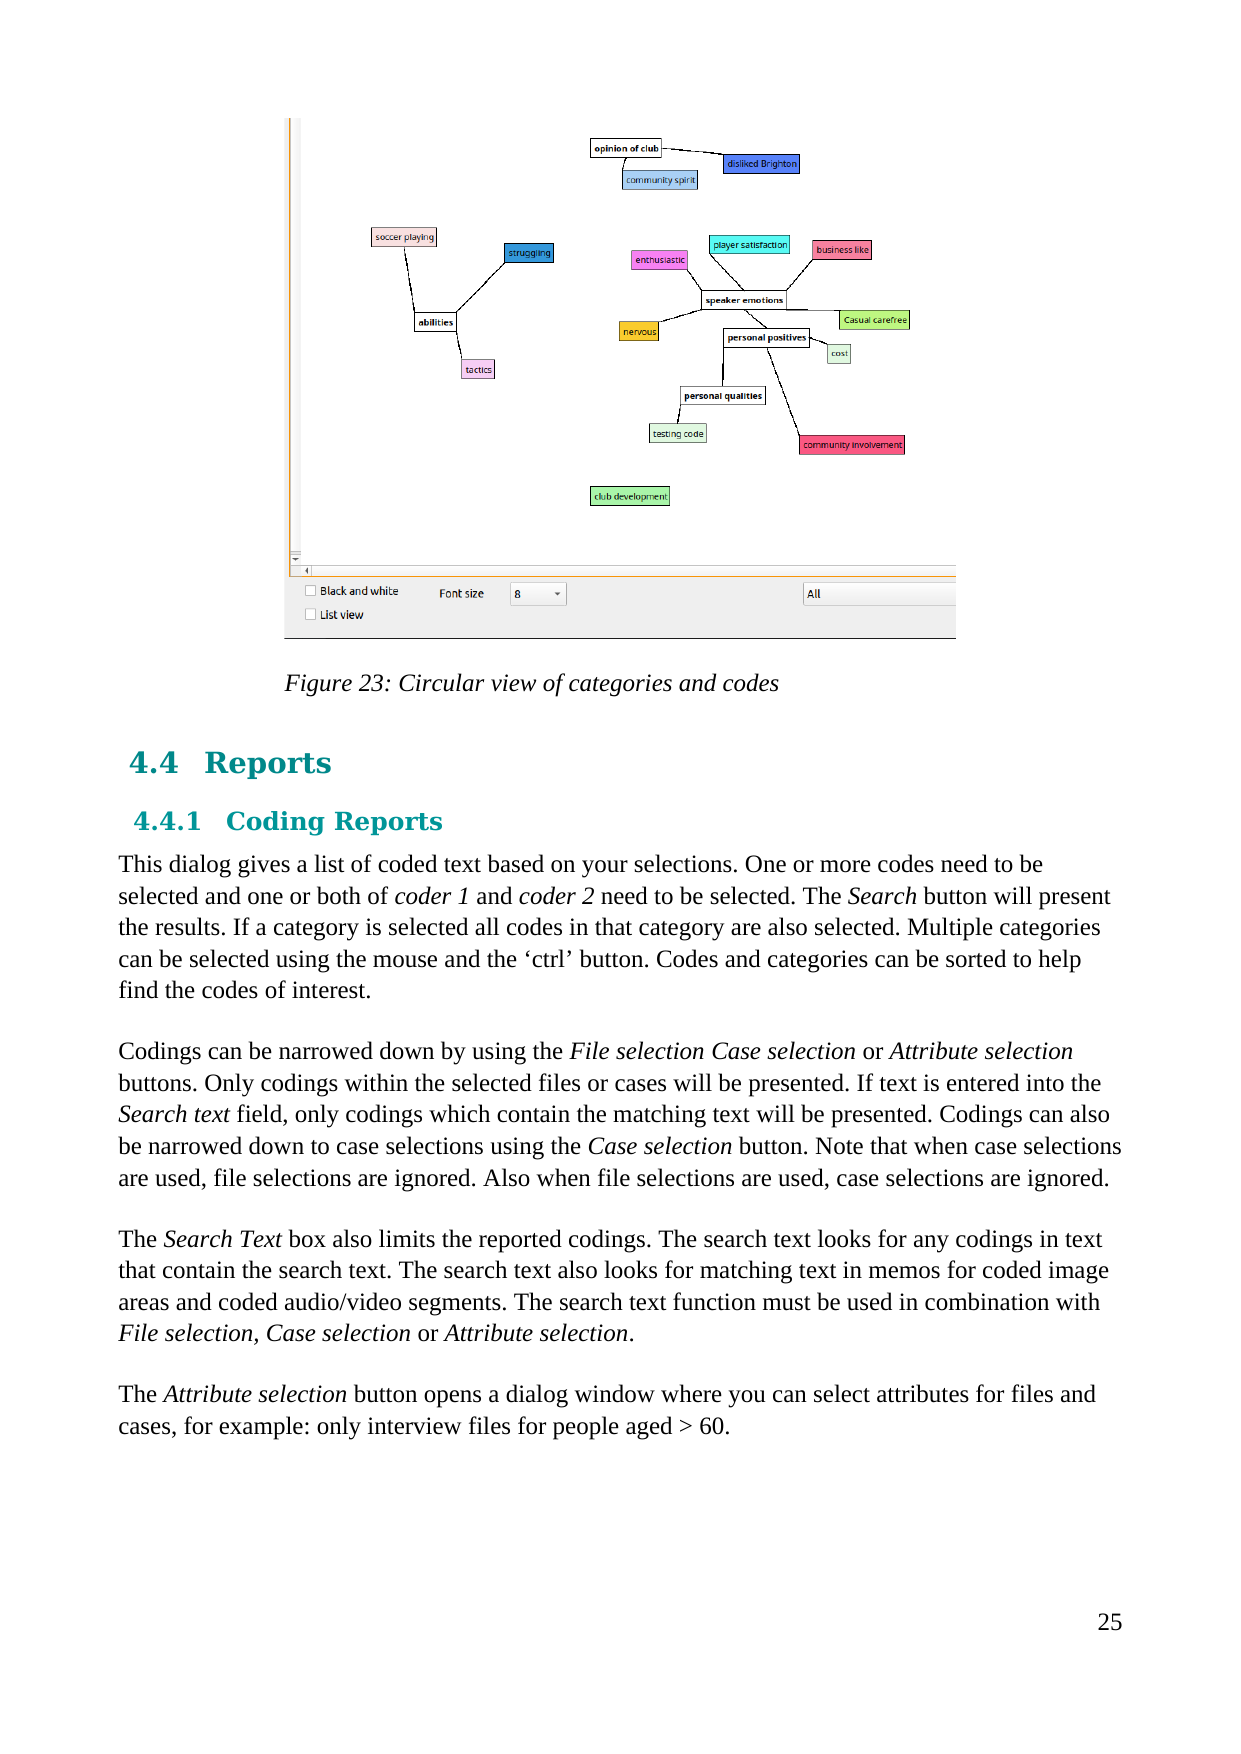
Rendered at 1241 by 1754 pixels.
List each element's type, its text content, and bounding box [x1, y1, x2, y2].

subtitle Reports [118, 746, 1122, 780]
text This dialog gives a list of coded text based on your selections. One or more codes need to be selected and one or both of coder 1 and coder 2 need to be selected. The Search button will present the results. If a category is selected all codes in that category are also selected. Multiple categories can be selected using the mouse and the ‘ctrl’ button. Codes and categories can be sorted to help find the codes of interest. [118, 849, 1122, 1004]
text The Search Text box also limits the reported codings. The search text looks for any codings in text that contain the search text. The search text also looks for matching text in memos for coded image areas and coded audio/video segments. The search text function must be used in combination with File selection, Case selection or Attribute selection. [118, 1224, 1122, 1347]
text Figure 23: Circular view of categories and codes [284, 639, 956, 696]
picture [284, 118, 956, 639]
text Codings can be narrowed down by using the File selection Case selection or Attribute selection buttons. Only codings within the selected files or cases will be presented. If text is entered into the Search text field, only codings which contain the matching text will be presented. Codings can also be narrowed down to case selections using the Case selection button. Note that when case selections are used, file selections are ignored. Also when file selections are used, case selections are ignored. [118, 1036, 1122, 1191]
subtitle Coding Reports [124, 807, 1122, 837]
text The Attribute selection button opens a dialog window where you can select attributes for files and cases, for example: only interview files for people aged > 60. [118, 1379, 1122, 1440]
